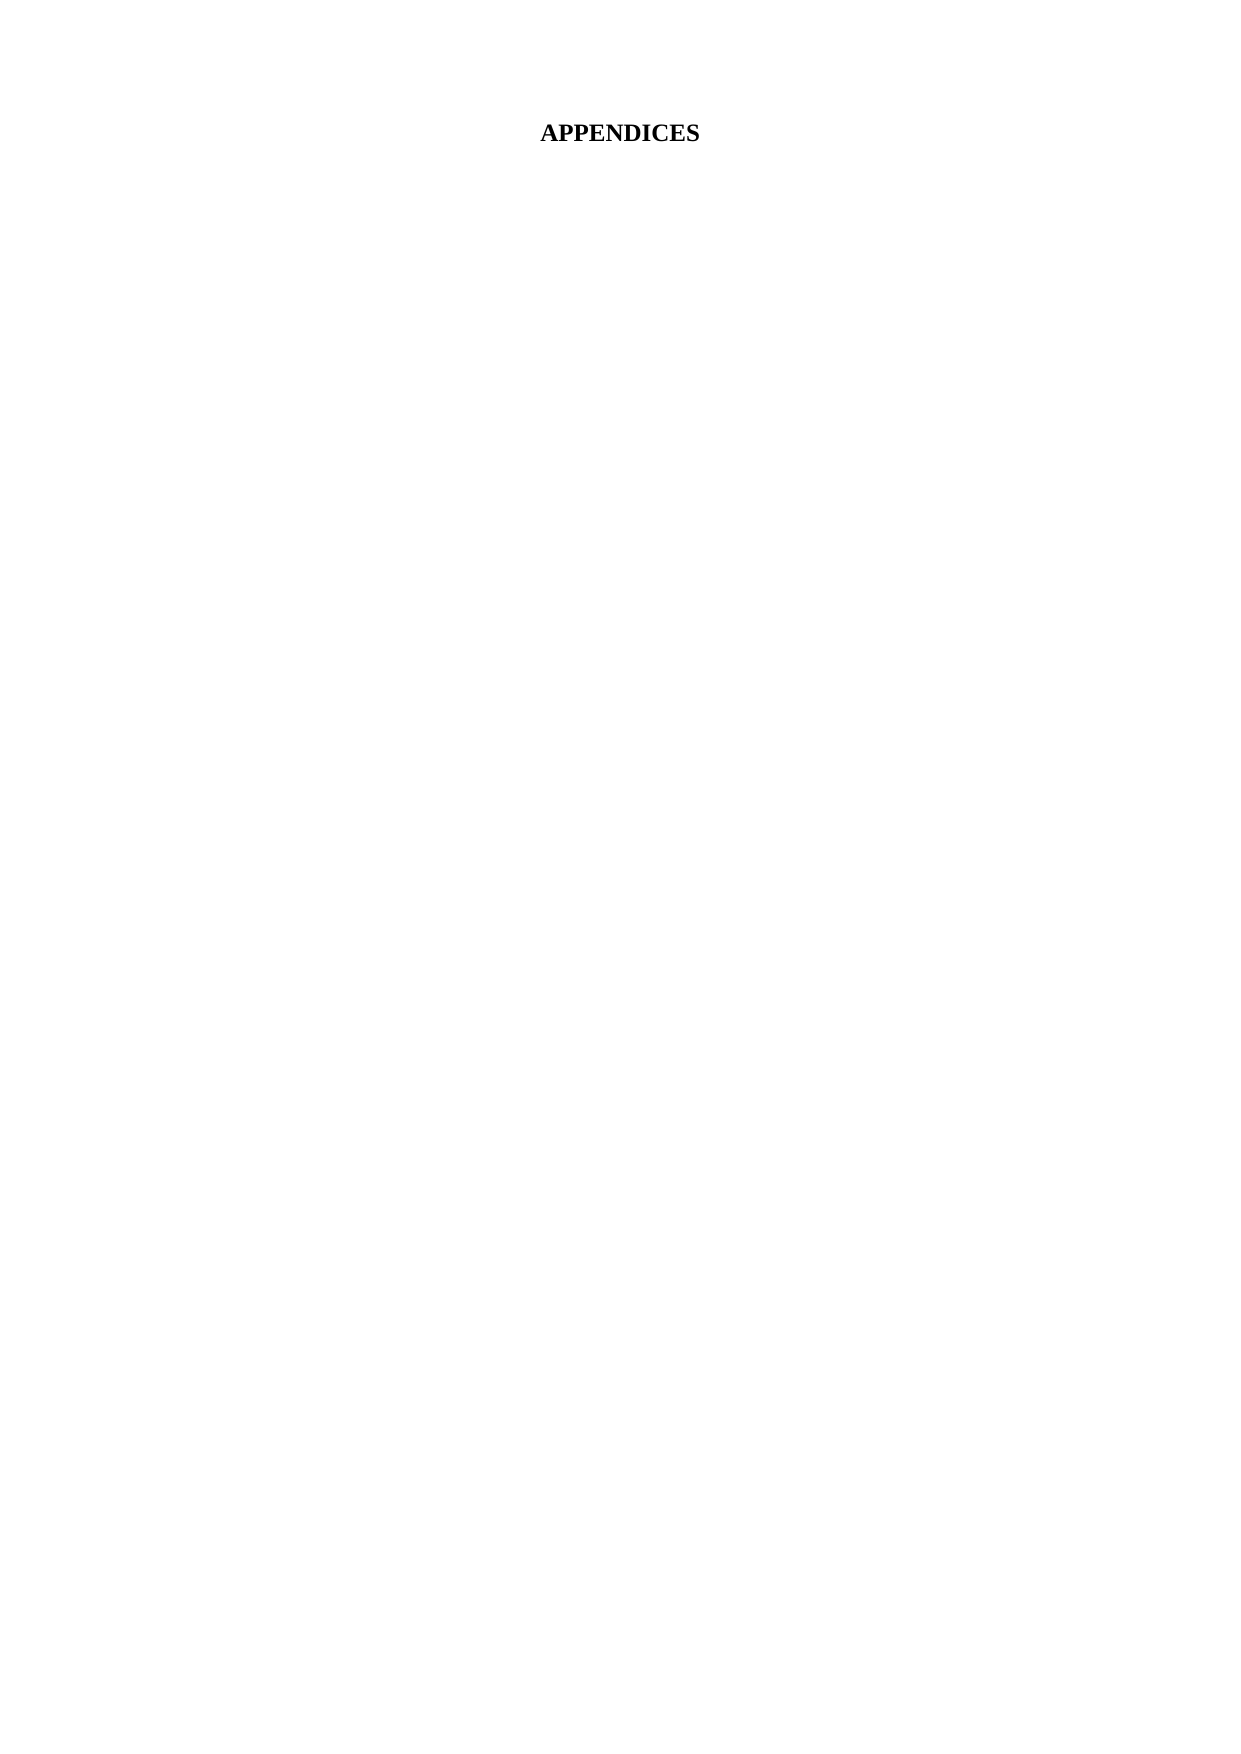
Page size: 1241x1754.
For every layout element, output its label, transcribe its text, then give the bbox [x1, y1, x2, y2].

text APPENDICES [118, 118, 1122, 147]
